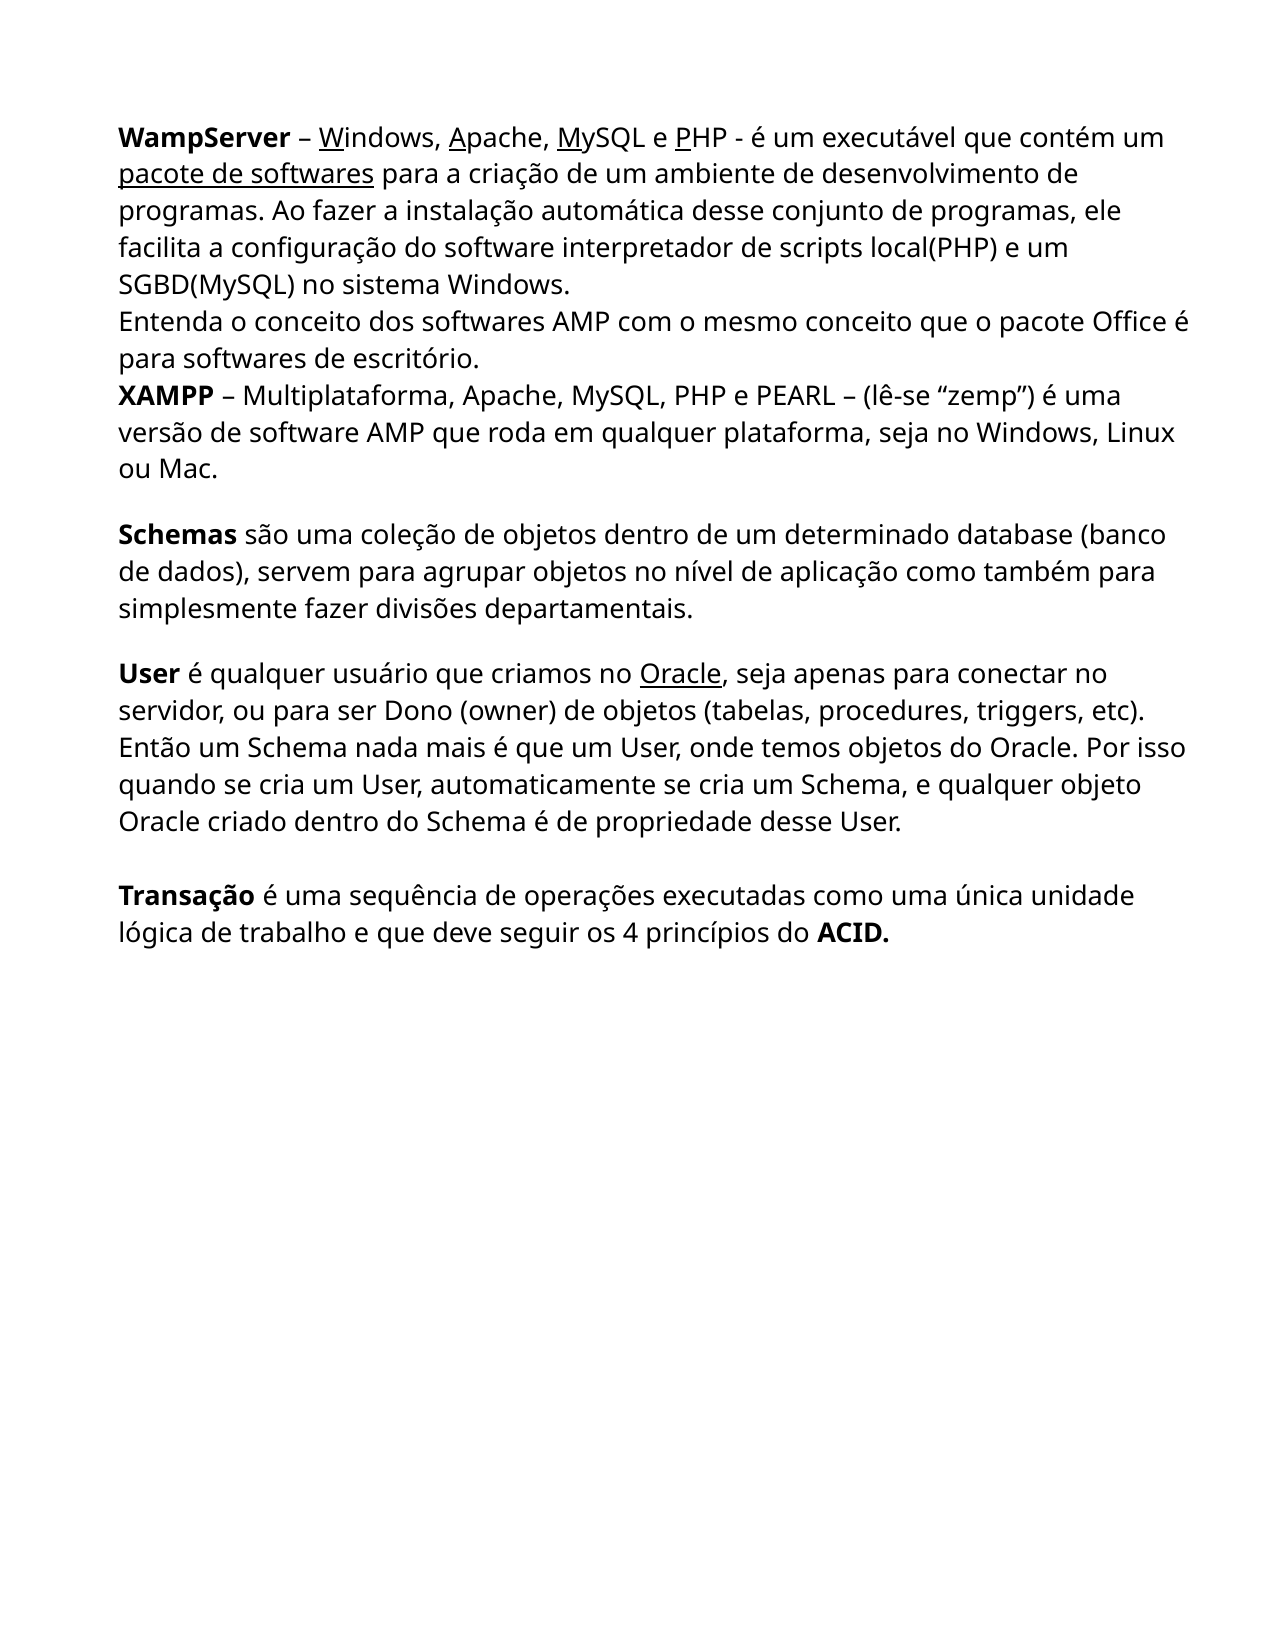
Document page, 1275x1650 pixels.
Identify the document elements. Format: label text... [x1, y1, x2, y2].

text Schemas são uma coleção de objetos dentro de um determinado database (banco de dados), servem para agrupar objetos no nível de aplicação como também para simplesmente fazer divisões departamentais. [118, 516, 1193, 626]
text XAMPP – Multiplataforma, Apache, MySQL, PHP e PEARL – (lê-se “zemp”) é uma versão de software AMP que roda em qualquer plataforma, seja no Windows, Linux ou Mac. [118, 376, 1193, 487]
text User é qualquer usuário que criamos no Oracle, seja apenas para conectar no servidor, ou para ser Dono (owner) de objetos (tabelas, procedures, triggers, etc). Então um Schema nada mais é que um User, onde temos objetos do Oracle. Por isso quando se cria um User, automaticamente se cria um Schema, e qualquer objeto Oracle criado dentro do Schema é de propriedade desse User. [118, 655, 1193, 839]
text Entenda o conceito dos softwares AMP com o mesmo conceito que o pacote Office é para softwares de escritório. [118, 302, 1193, 376]
text Transação é uma sequência de operações executadas como uma única unidade lógica de trabalho e que deve seguir os 4 princípios do ACID. [118, 876, 1193, 950]
text WampServer – Windows, Apache, MySQL e PHP - é um executável que contém um pacote de softwares para a criação de um ambiente de desenvolvimento de programas. Ao fazer a instalação automática desse conjunto de programas, ele facilita a configuração do software interpretador de scripts local(PHP) e um SGBD(MySQL) no sistema Windows. [118, 118, 1193, 302]
